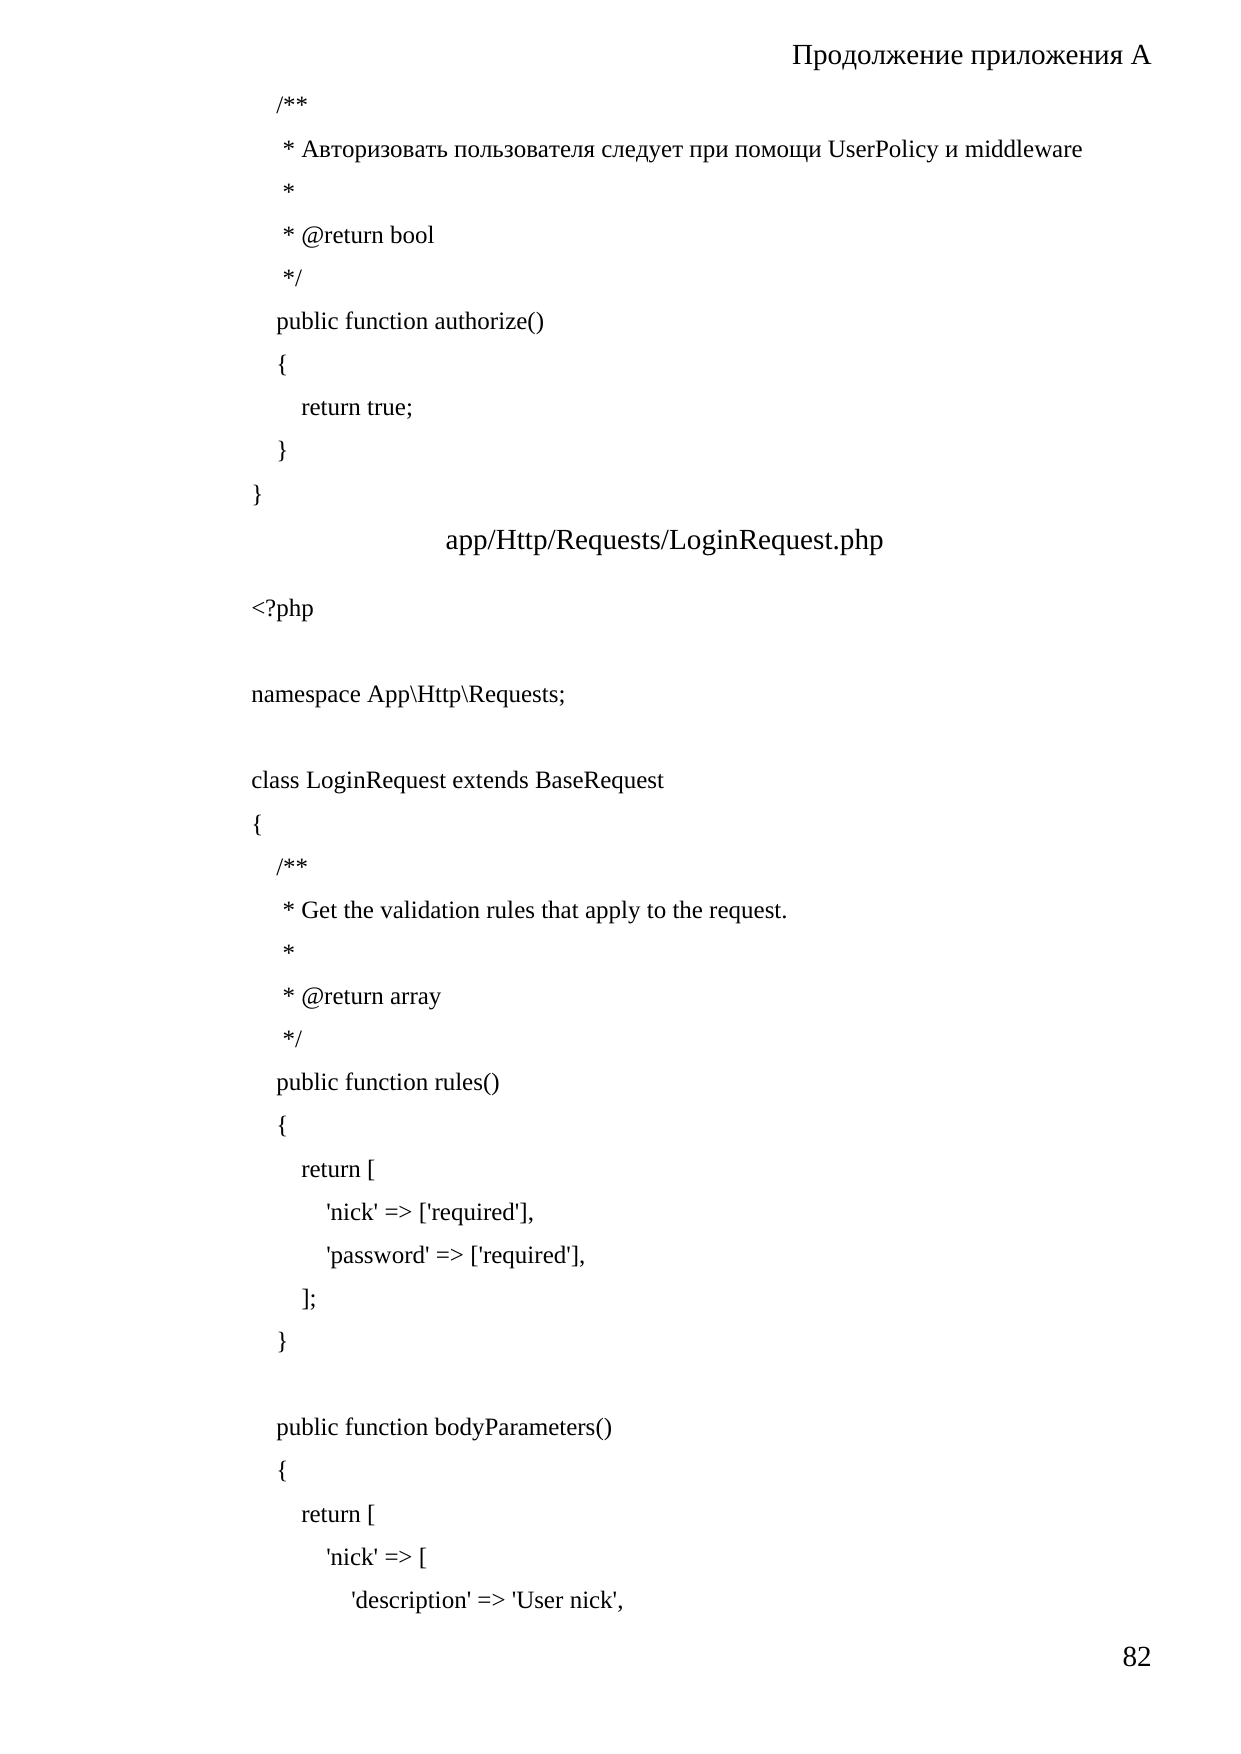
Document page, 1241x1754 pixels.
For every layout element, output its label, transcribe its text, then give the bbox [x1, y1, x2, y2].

subtitle app/Http/Requests/LoginRequest.php [177, 522, 1152, 555]
text return [ [177, 1154, 1152, 1182]
text public function rules() [177, 1067, 1152, 1096]
text } [177, 1326, 1152, 1355]
text public function bodyParameters() [177, 1412, 1152, 1441]
text 'nick' => ['required'], [177, 1197, 1152, 1226]
text ]; [177, 1283, 1152, 1312]
text * @return bool [177, 220, 1152, 249]
text * [177, 938, 1152, 967]
text public function authorize() [177, 306, 1152, 335]
text } [177, 436, 1152, 464]
text */ [177, 263, 1152, 292]
text /** [177, 852, 1152, 881]
text class LoginRequest extends BaseRequest [177, 766, 1152, 794]
text /** [177, 91, 1152, 119]
text * Авторизовать пользователя следует при помощи UserPolicy и middleware [177, 134, 1152, 162]
text * Get the validation rules that apply to the request. [177, 895, 1152, 924]
text } [177, 479, 1152, 507]
text */ [177, 1024, 1152, 1053]
text <?php [177, 593, 1152, 622]
text 'password' => ['required'], [177, 1240, 1152, 1269]
text 'nick' => [ [177, 1542, 1152, 1571]
text return true; [177, 392, 1152, 421]
text { [177, 1111, 1152, 1139]
text * [177, 177, 1152, 206]
text { [177, 349, 1152, 378]
text { [177, 1456, 1152, 1484]
text { [177, 809, 1152, 837]
text * @return array [177, 981, 1152, 1010]
text namespace App\Http\Requests; [177, 679, 1152, 708]
text 'description' => 'User nick', [177, 1585, 1152, 1614]
text return [ [177, 1499, 1152, 1527]
